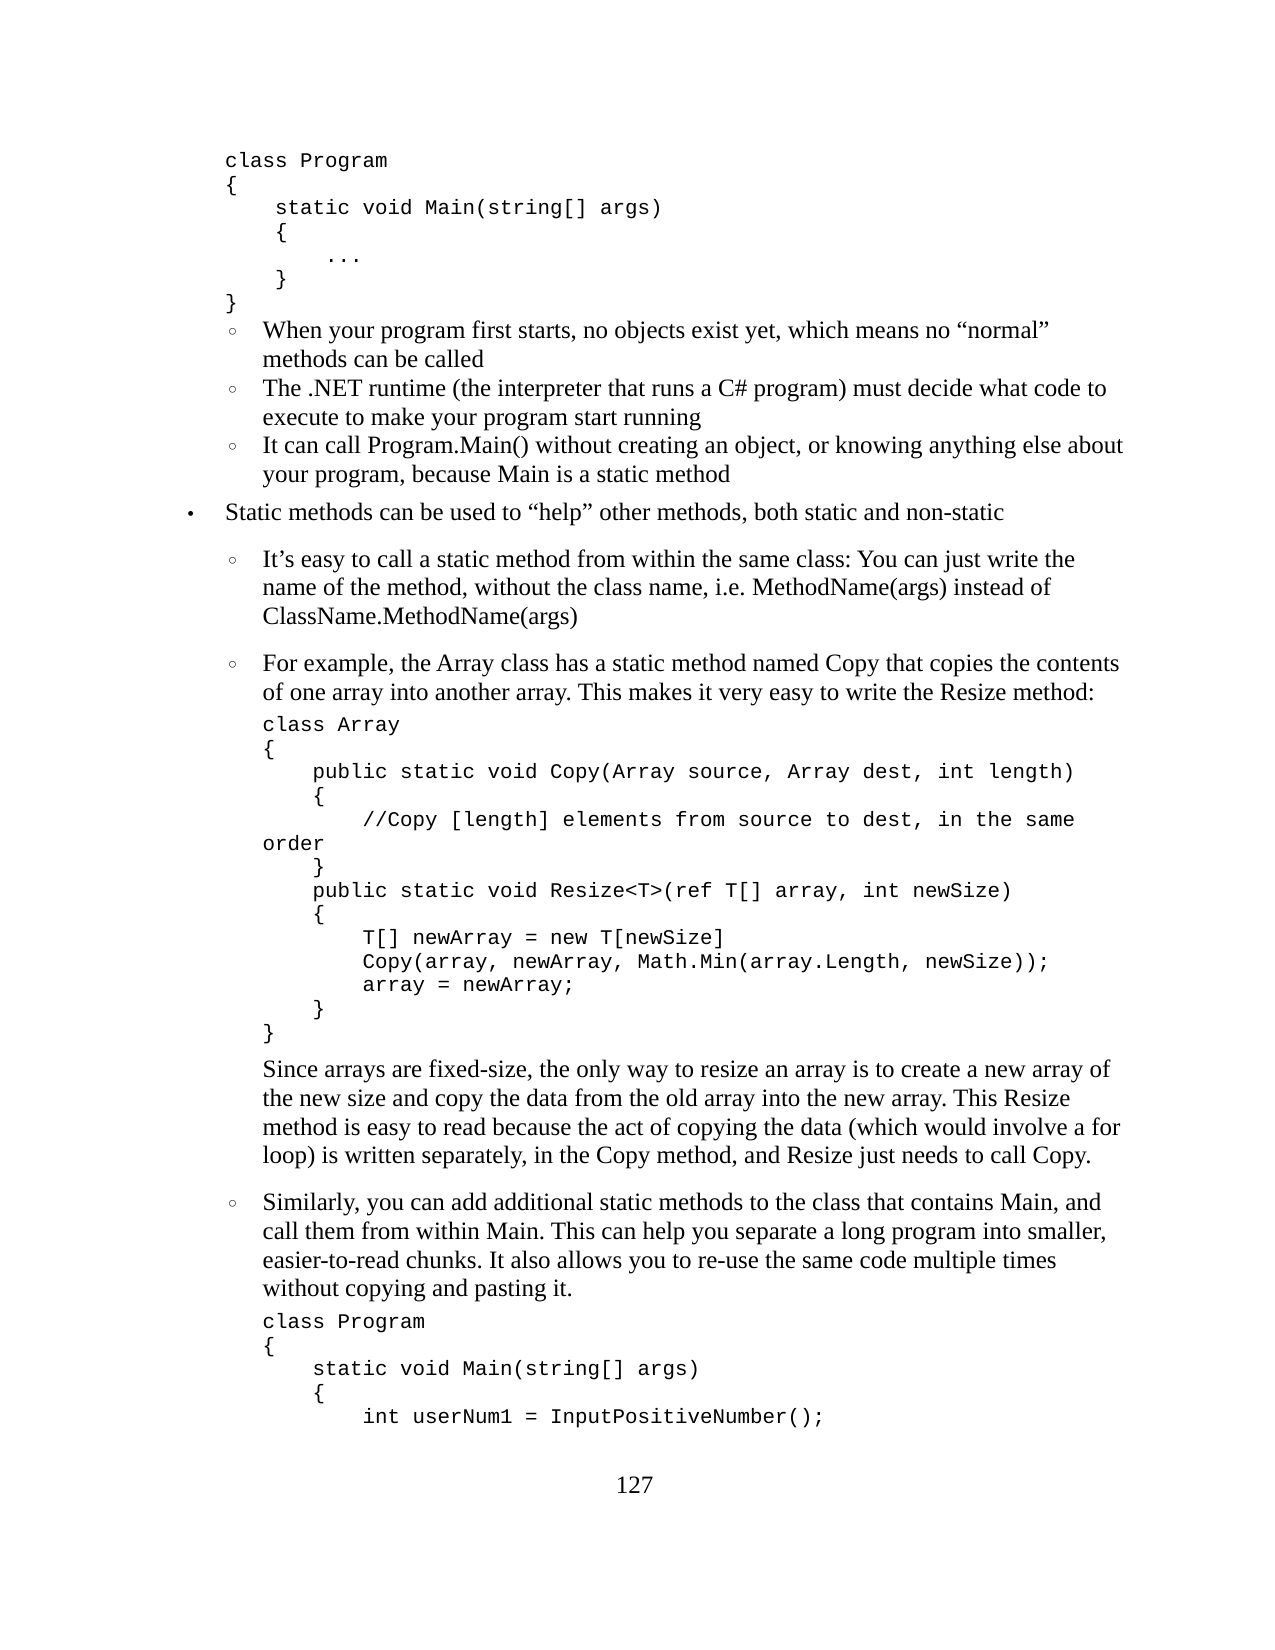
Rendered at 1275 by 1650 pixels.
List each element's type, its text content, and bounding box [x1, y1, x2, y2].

list } [225, 1022, 1125, 1045]
list public static void Resize<T>(ref T[] array, int newSize) [225, 880, 1125, 903]
list { [225, 1335, 1125, 1358]
list { [225, 785, 1125, 809]
list Copy(array, newArray, Math.Min(array.Length, newSize)); [225, 951, 1125, 974]
list For example, the Array class has a static method named Copy that copies the contents of one array into another array. This makes it very easy to write the Resize method: [225, 648, 1125, 705]
list class Program [225, 1311, 1125, 1335]
list static void Main(string[] args) [225, 1358, 1125, 1382]
list //Copy [length] elements from source to dest, in the same order [225, 809, 1125, 856]
list ... [187, 244, 1125, 268]
list Similarly, you can add additional static methods to the class that contains Main, and call them from within Main. This can help you separate a long program into smaller, easier-to-read chunks. It also allows you to re-use the same code multiple times without copying and pasting it. [225, 1187, 1125, 1302]
list It’s easy to call a static method from within the same class: You can just write the name of the method, without the class name, i.e. MethodName(args) instead of ClassName.MethodName(args) [225, 544, 1125, 630]
list { [225, 1382, 1125, 1406]
list static void Main(string[] args) [187, 197, 1125, 221]
list T[] newArray = new T[newSize] [225, 927, 1125, 951]
list } [187, 292, 1125, 316]
list array = newArray; [225, 974, 1125, 998]
list class Array [225, 714, 1125, 738]
list int userNum1 = InputPositiveNumber(); [225, 1406, 1125, 1429]
list When your program first starts, no objects exist yet, which means no “normal” methods can be called [225, 316, 1125, 373]
list { [187, 174, 1125, 197]
list class Program [187, 150, 1125, 174]
list } [187, 268, 1125, 292]
list public static void Copy(Array source, Array dest, int length) [225, 762, 1125, 785]
list { [225, 738, 1125, 762]
list The .NET runtime (the interpreter that runs a C# program) must decide what code to execute to make your program start running [225, 373, 1125, 431]
list It can call Program.Main() without creating an object, or knowing anything else about your program, because Main is a static method [225, 431, 1125, 488]
list { [225, 903, 1125, 927]
list Since arrays are fixed-size, the only way to resize an array is to create a new array of the new size and copy the data from the old array into the new array. This Resize method is easy to read because the act of copying the data (which would involve a for loop) is written separately, in the Copy method, and Resize just needs to call Copy. [225, 1054, 1125, 1169]
list } [225, 856, 1125, 880]
list Static methods can be used to “help” other methods, both static and non-static [187, 497, 1125, 526]
list { [187, 221, 1125, 244]
list } [225, 998, 1125, 1022]
